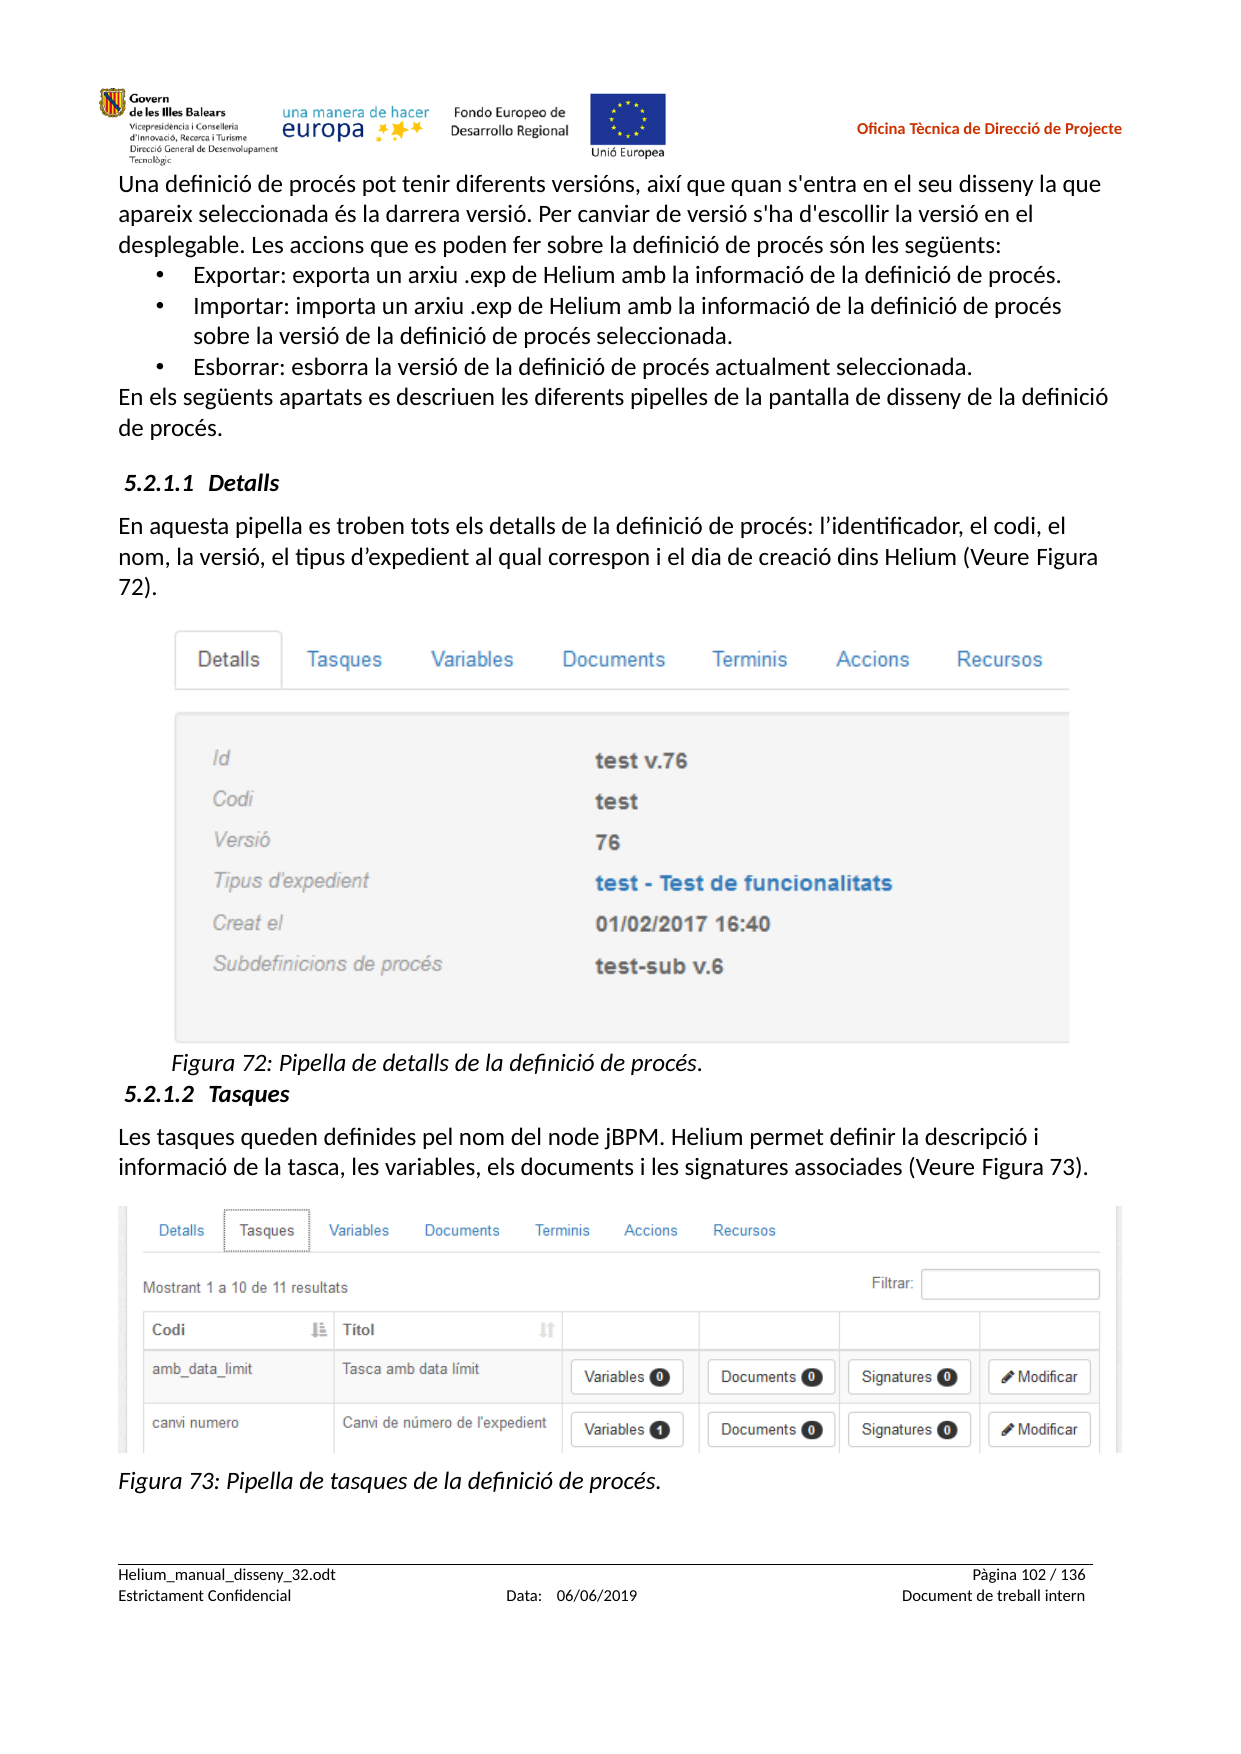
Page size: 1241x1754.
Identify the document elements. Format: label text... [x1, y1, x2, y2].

text Les tasques queden definides pel nom del node jBPM. Helium permet definir la descripció i informació de la tasca, les variables, els documents i les signatures associades (Veure Figura 73). [118, 1121, 1122, 1182]
subtitle Detalls [118, 468, 1122, 498]
text Figura 73: Pipella de tasques de la definició de procés. [118, 1453, 1122, 1496]
subtitle [171, 614, 1069, 627]
text En els següents apartats es descriuen les diferents pipelles de la pantalla de disseny de la definició de procés. [118, 382, 1122, 443]
list Importar: importa un arxiu .exp de Helium amb la informació de la definició de procés sobre la versió de la definició de procés seleccionada. [156, 290, 1122, 351]
picture [99, 87, 668, 166]
text Una definició de procés pot tenir diferents versións, així que quan s'entra en el seu disseny la que apareix seleccionada és la darrera versió. Per canviar de versió s'ha d'escollir la versió en el desplegable. Les accions que es poden fer sobre la definició de procés són les següents: [118, 168, 1122, 259]
list Esborrar: esborra la versió de la definició de procés actualment seleccionada. [156, 351, 1122, 382]
text En aquesta pipella es troben tots els detalls de la definició de procés: l’identificador, el codi, el nom, la versió, el tipus d’expedient al qual correspon i el dia de creació dins Helium (Veure Figura 72). [118, 510, 1122, 602]
text Figura 72: Pipella de detalls de la definició de procés. [171, 1048, 1069, 1078]
picture [171, 627, 1070, 1048]
list Exportar: exporta un arxiu .exp de Helium amb la informació de la definició de procés. [156, 259, 1122, 290]
picture [118, 1206, 1123, 1453]
subtitle Tasques [118, 1048, 1122, 1108]
